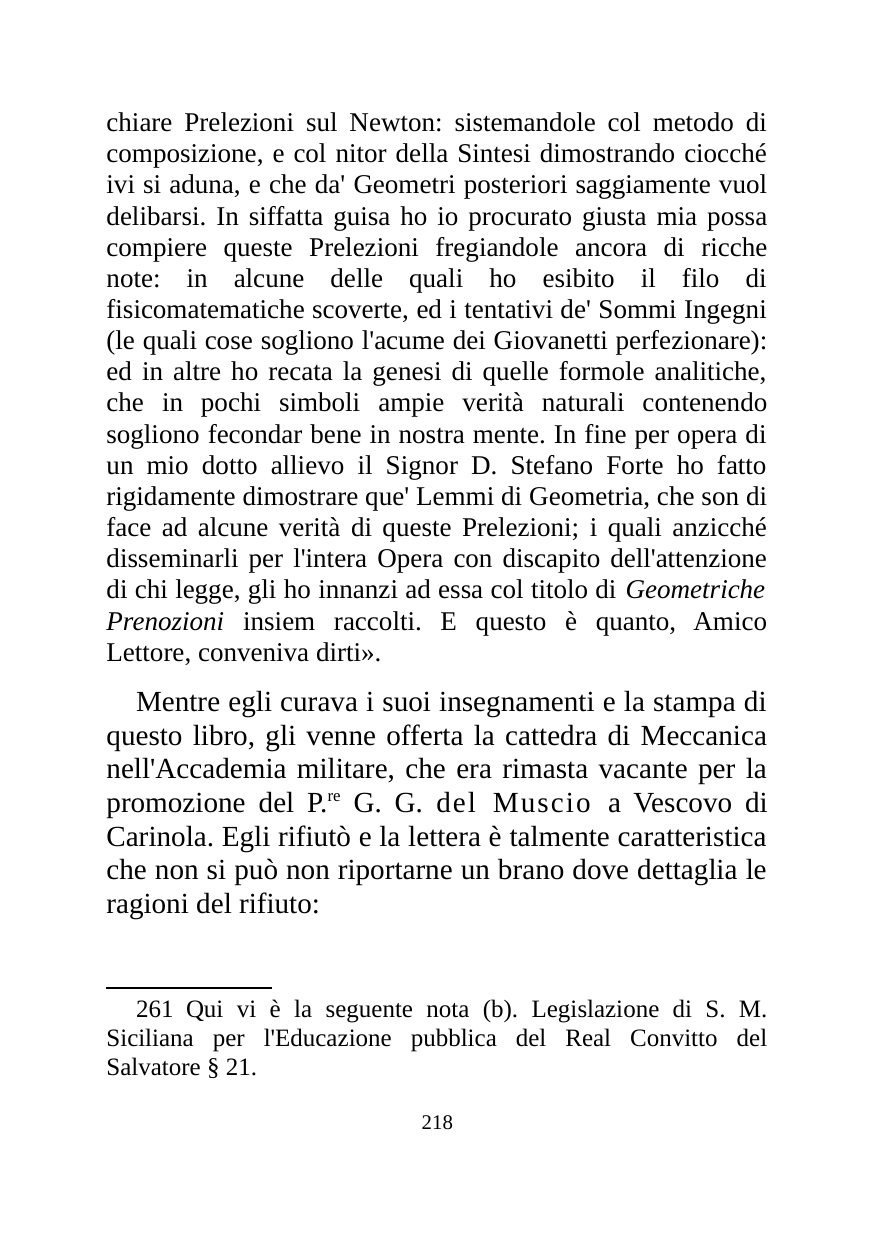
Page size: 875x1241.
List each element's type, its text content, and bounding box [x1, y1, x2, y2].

text Qui vi è la seguente nota (b). Legislazione di S. M. Siciliana per l'Educazione pubblica del Real Convitto del Salvatore § 21. [106, 994, 768, 1080]
text chiare Prelezioni sul Newton: sistemandole col metodo di composizione, e col nitor della Sintesi dimostrando ciocché ivi si aduna, e che da' Geometri posteriori saggiamente vuol delibarsi. In siffatta guisa ho io procurato giusta mia possa compiere queste Prelezioni fregiandole ancora di ricche note: in alcune delle quali ho esibito il filo di fisicomatematiche scoverte, ed i tentativi de' Sommi Ingegni (le quali cose sogliono l'acume dei Giovanetti perfezionare): ed in altre ho recata la genesi di quelle formole analitiche, che in pochi simboli ampie verità naturali contenendo sogliono fecondar bene in nostra mente. In fine per opera di un mio dotto allievo il Signor D. Stefano Forte ho fatto rigidamente dimostrare que' Lemmi di Geometria, che son di face ad alcune verità di queste Prelezioni; i quali anzicché disseminarli per l'intera Opera con discapito dell'attenzione di chi legge, gli ho innanzi ad essa col titolo di Geometriche Prenozioni insiem raccolti. E questo è quanto, Amico Lettore, conveniva dirti». [106, 106, 768, 667]
text Mentre egli curava i suoi insegnamenti e la stampa di questo libro, gli venne offerta la cattedra di Meccanica nell'Accademia militare, che era rimasta vacante per la promozione del P.re G. G. del Muscio a Vescovo di Carinola. Egli rifiutò e la lettera è talmente caratteristica che non si può non riportarne un brano dove dettaglia le ragioni del rifiuto: [106, 684, 768, 919]
